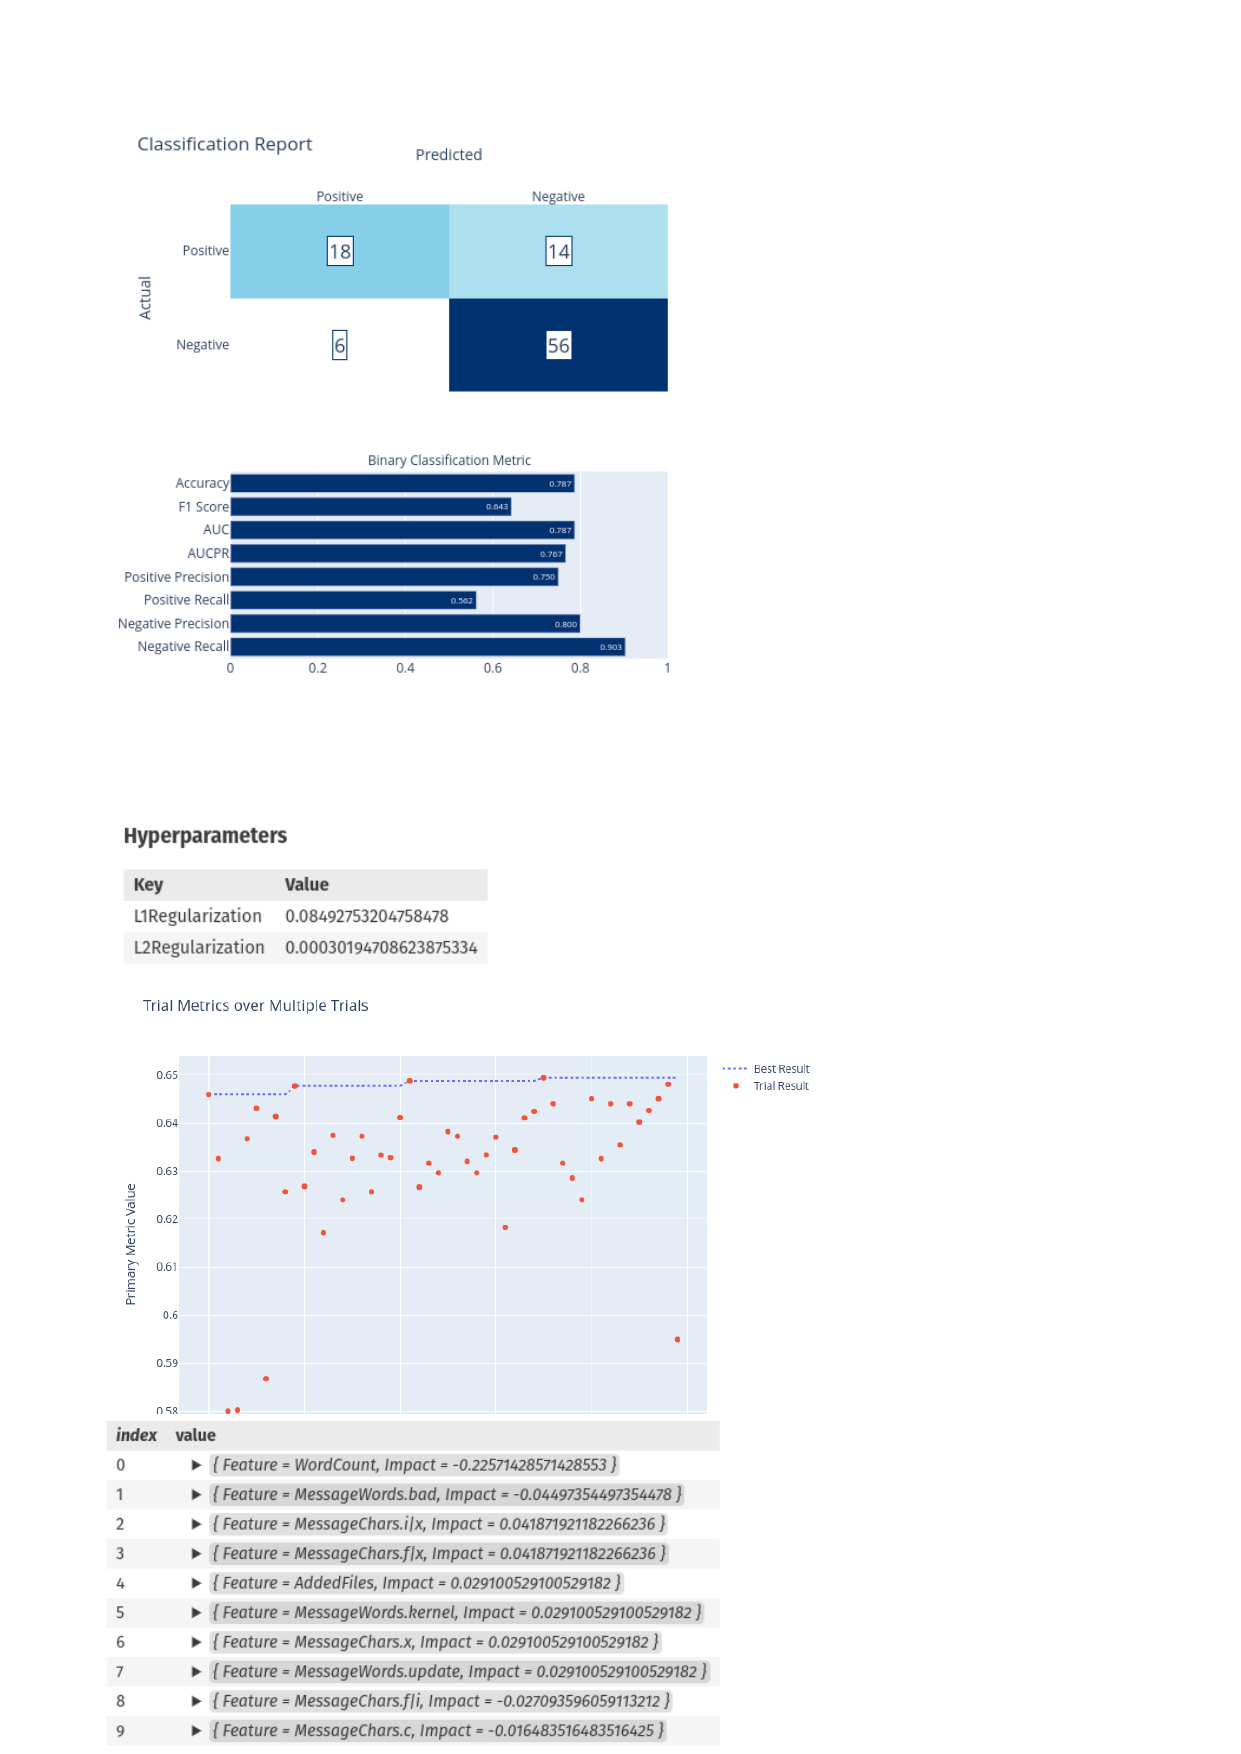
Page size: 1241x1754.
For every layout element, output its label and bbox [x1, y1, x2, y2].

picture [106, 118, 683, 690]
picture [111, 818, 499, 975]
picture [95, 986, 822, 1754]
